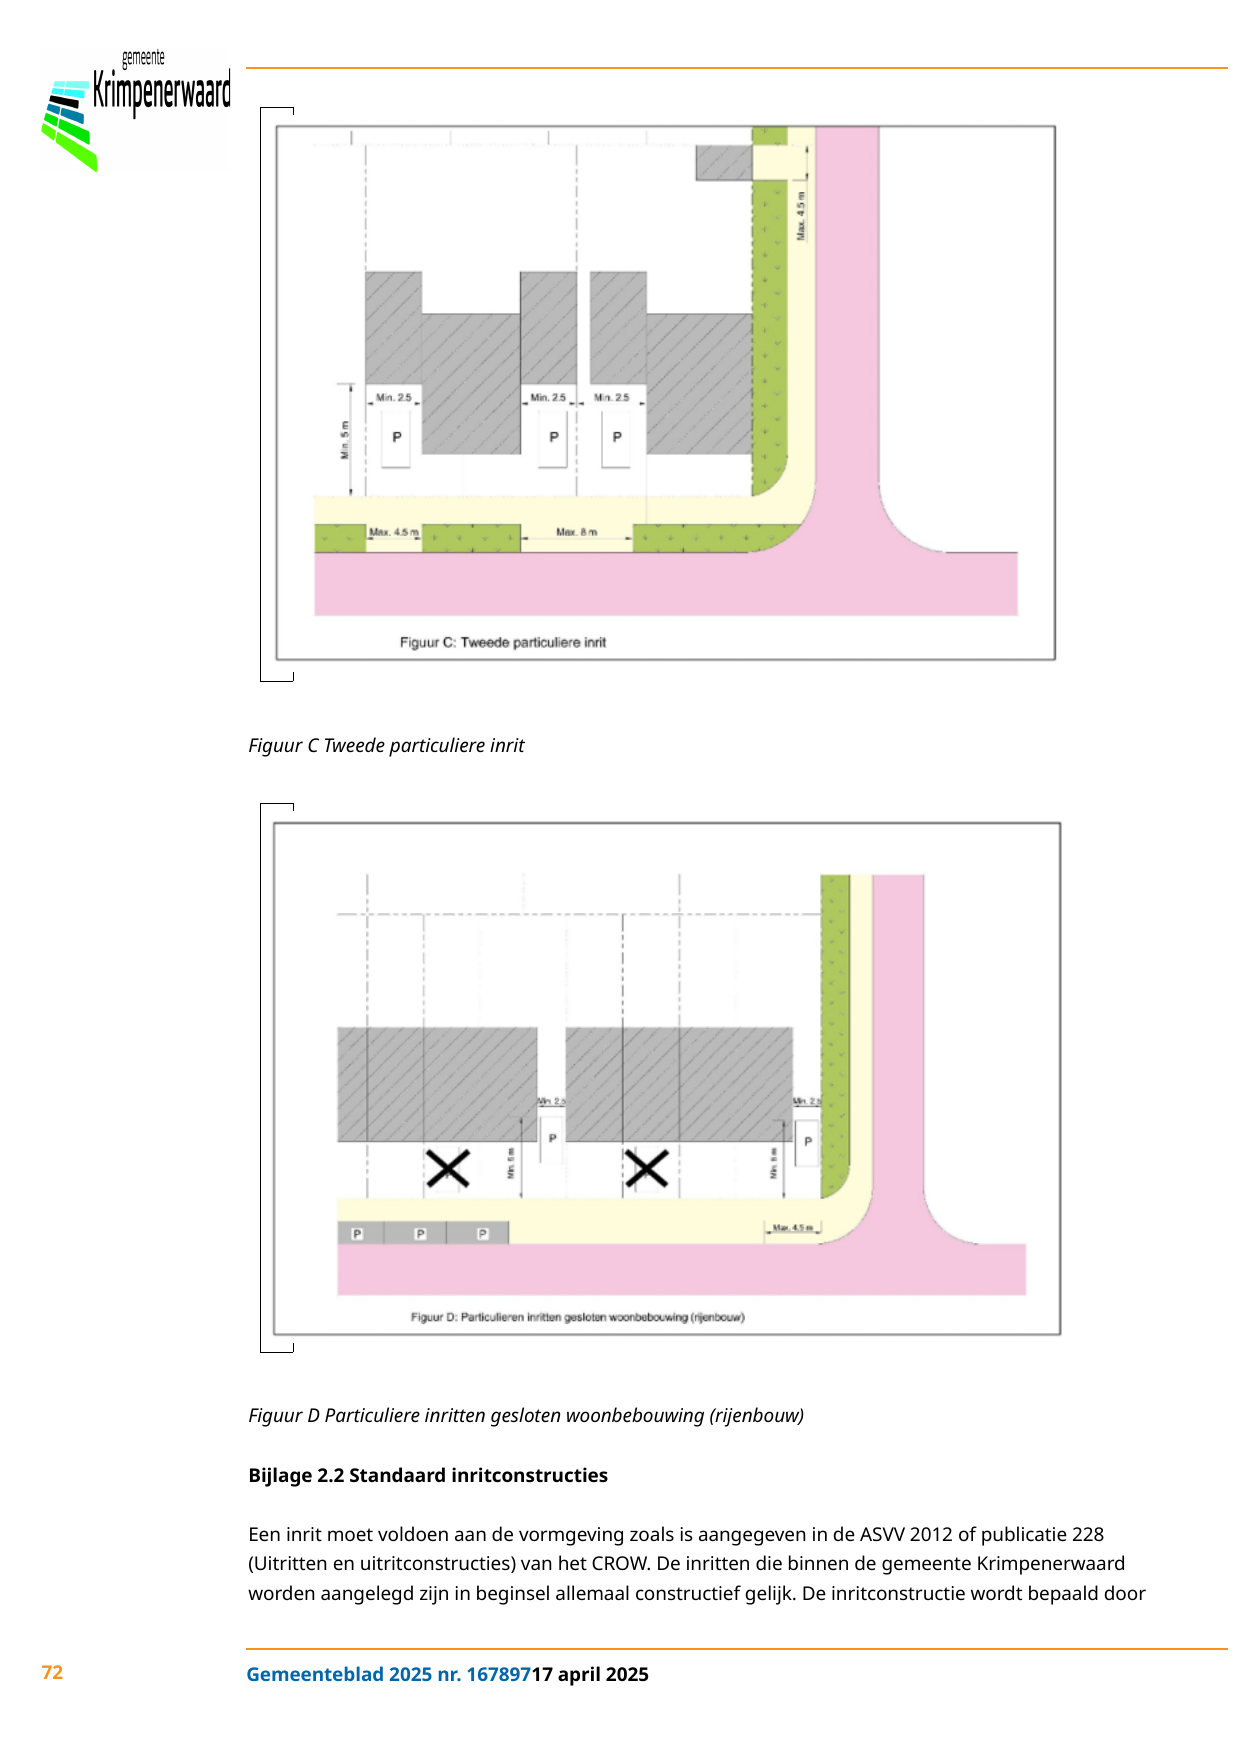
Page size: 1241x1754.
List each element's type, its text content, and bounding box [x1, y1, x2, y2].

picture [268, 115, 1067, 672]
text Figuur D Particuliere inritten gesloten woonbebouwing (rijenbouw) [248, 1403, 1152, 1428]
picture [268, 811, 1067, 1343]
text Bijlage 2.2 Standaard inritconstructies [248, 1462, 1152, 1487]
picture [41, 47, 231, 172]
text Figuur C Tweede particuliere inrit [248, 732, 1152, 757]
text Een inrit moet voldoen aan de vormgeving zoals is aangegeven in de ASVV 2012 of publicatie 228 (Uitritten en uitritconstructies) van het CROW. De inritten die binnen de gemeente Krimpenerwaard worden aangelegd zijn in beginsel allemaal constructief gelijk. De inritconstructie wordt bepaald door [248, 1521, 1152, 1606]
